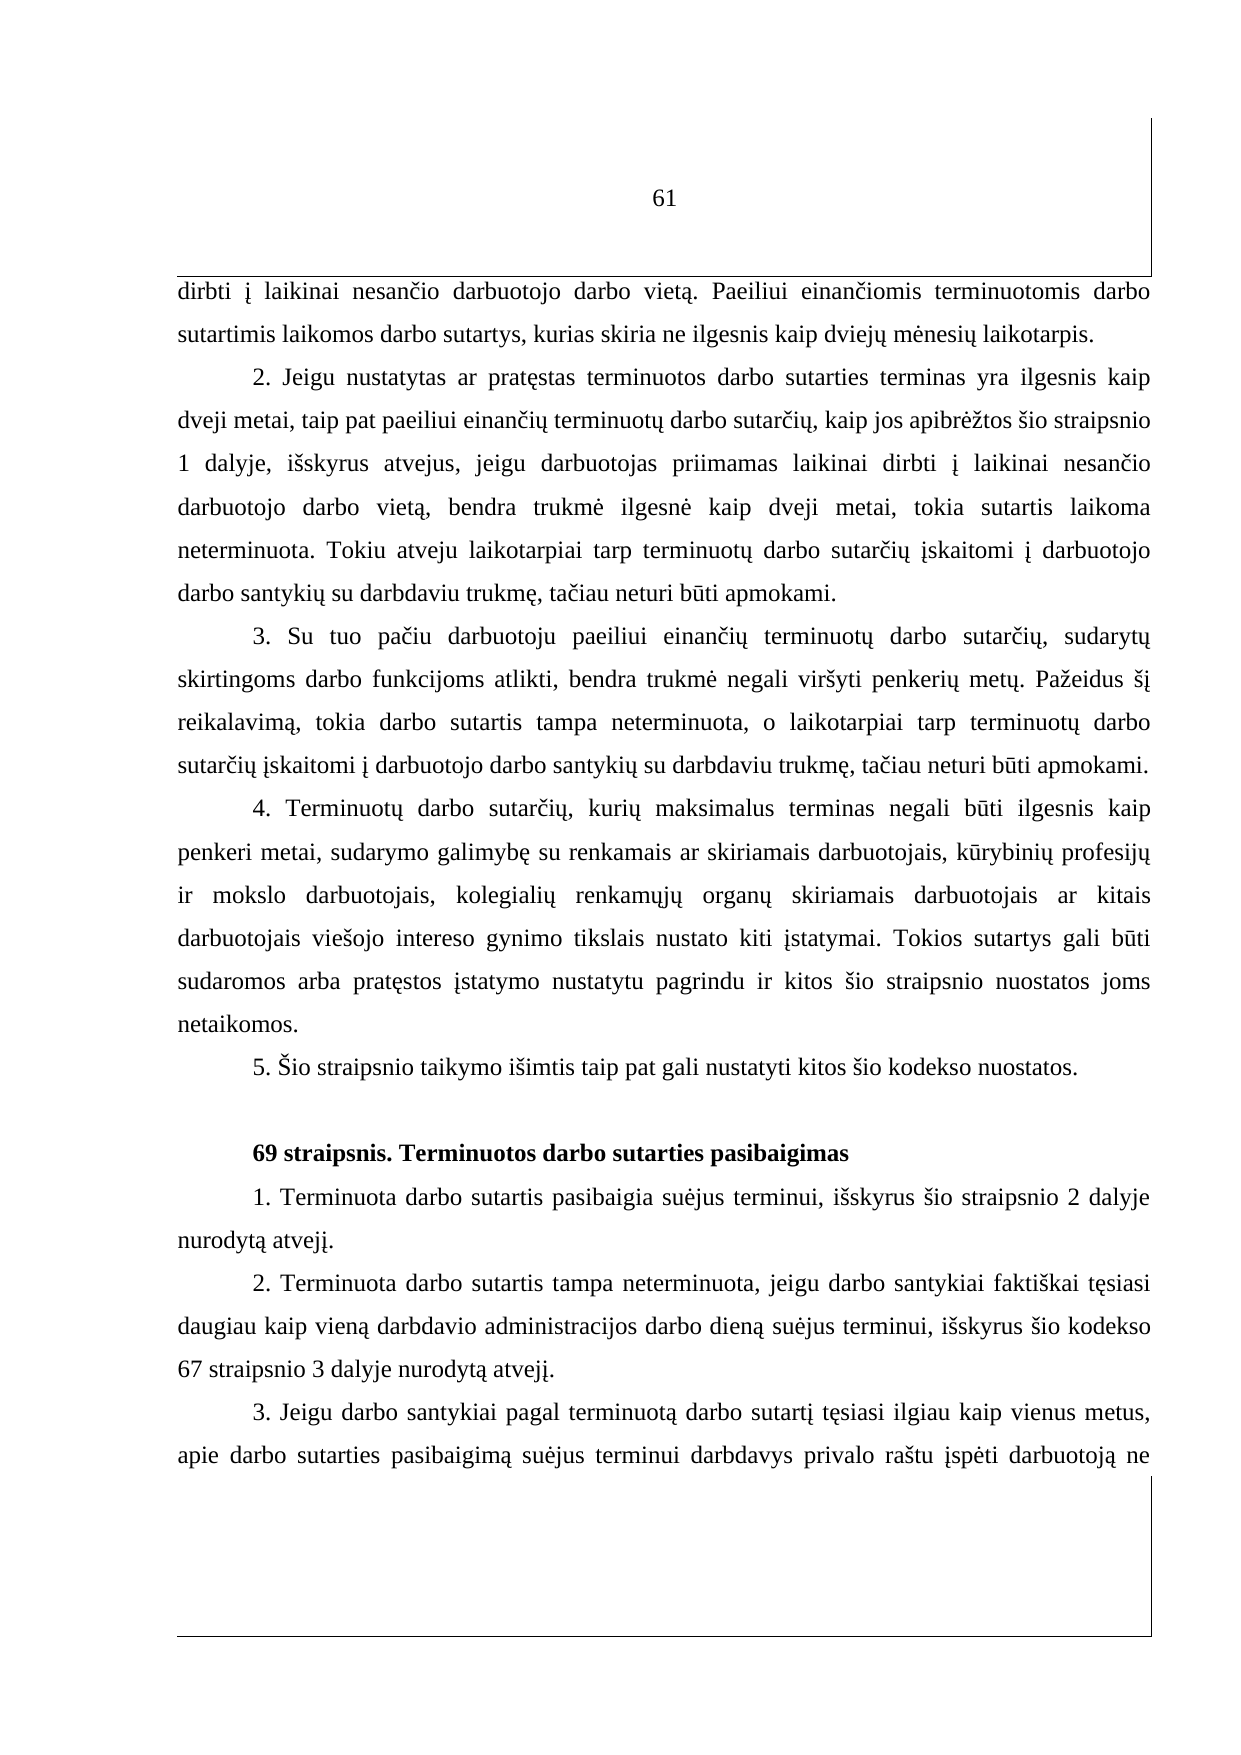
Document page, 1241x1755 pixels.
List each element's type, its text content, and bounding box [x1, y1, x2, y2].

text 69 straipsnis. Terminuotos darbo sutarties pasibaigimas [177, 1138, 1152, 1167]
text 4. Terminuotų darbo sutarčių, kurių maksimalus terminas negali būti ilgesnis kaip penkeri metai, sudarymo galimybę su renkamais ar skiriamais darbuotojais, kūrybinių profesijų ir mokslo darbuotojais, kolegialių renkamųjų organų skiriamais darbuotojais ar kitais darbuotojais viešojo intereso gynimo tikslais nustato kiti įstatymai. Tokios sutartys gali būti sudaromos arba pratęstos įstatymo nustatytu pagrindu ir kitos šio straipsnio nuostatos joms netaikomos. [177, 793, 1152, 1038]
text 5. Šio straipsnio taikymo išimtis taip pat gali nustatyti kitos šio kodekso nuostatos. [177, 1052, 1152, 1081]
text 3. Su tuo pačiu darbuotoju paeiliui einančių terminuotų darbo sutarčių, sudarytų skirtingoms darbo funkcijoms atlikti, bendra trukmė negali viršyti penkerių metų. Pažeidus šį reikalavimą, tokia darbo sutartis tampa neterminuota, o laikotarpiai tarp terminuotų darbo sutarčių įskaitomi į darbuotojo darbo santykių su darbdaviu trukmę, tačiau neturi būti apmokami. [177, 621, 1152, 779]
text dirbti į laikinai nesančio darbuotojo darbo vietą. Paeiliui einančiomis terminuotomis darbo sutartimis laikomos darbo sutartys, kurias skiria ne ilgesnis kaip dviejų mėnesių laikotarpis. [177, 276, 1152, 348]
text 3. Jeigu darbo santykiai pagal terminuotą darbo sutartį tęsiasi ilgiau kaip vienus metus, apie darbo sutarties pasibaigimą suėjus terminui darbdavys privalo raštu įspėti darbuotoją ne [177, 1397, 1152, 1469]
text 1. Terminuota darbo sutartis pasibaigia suėjus terminui, išskyrus šio straipsnio 2 dalyje nurodytą atvejį. [177, 1182, 1152, 1253]
text 2. Terminuota darbo sutartis tampa neterminuota, jeigu darbo santykiai faktiškai tęsiasi daugiau kaip vieną darbdavio administracijos darbo dieną suėjus terminui, išskyrus šio kodekso 67 straipsnio 3 dalyje nurodytą atvejį. [177, 1268, 1152, 1383]
text 2. Jeigu nustatytas ar pratęstas terminuotos darbo sutarties terminas yra ilgesnis kaip dveji metai, taip pat paeiliui einančių terminuotų darbo sutarčių, kaip jos apibrėžtos šio straipsnio 1 dalyje, išskyrus atvejus, jeigu darbuotojas priimamas laikinai dirbti į laikinai nesančio darbuotojo darbo vietą, bendra trukmė ilgesnė kaip dveji metai, tokia sutartis laikoma neterminuota. Tokiu atveju laikotarpiai tarp terminuotų darbo sutarčių įskaitomi į darbuotojo darbo santykių su darbdaviu trukmę, tačiau neturi būti apmokami. [177, 362, 1152, 607]
